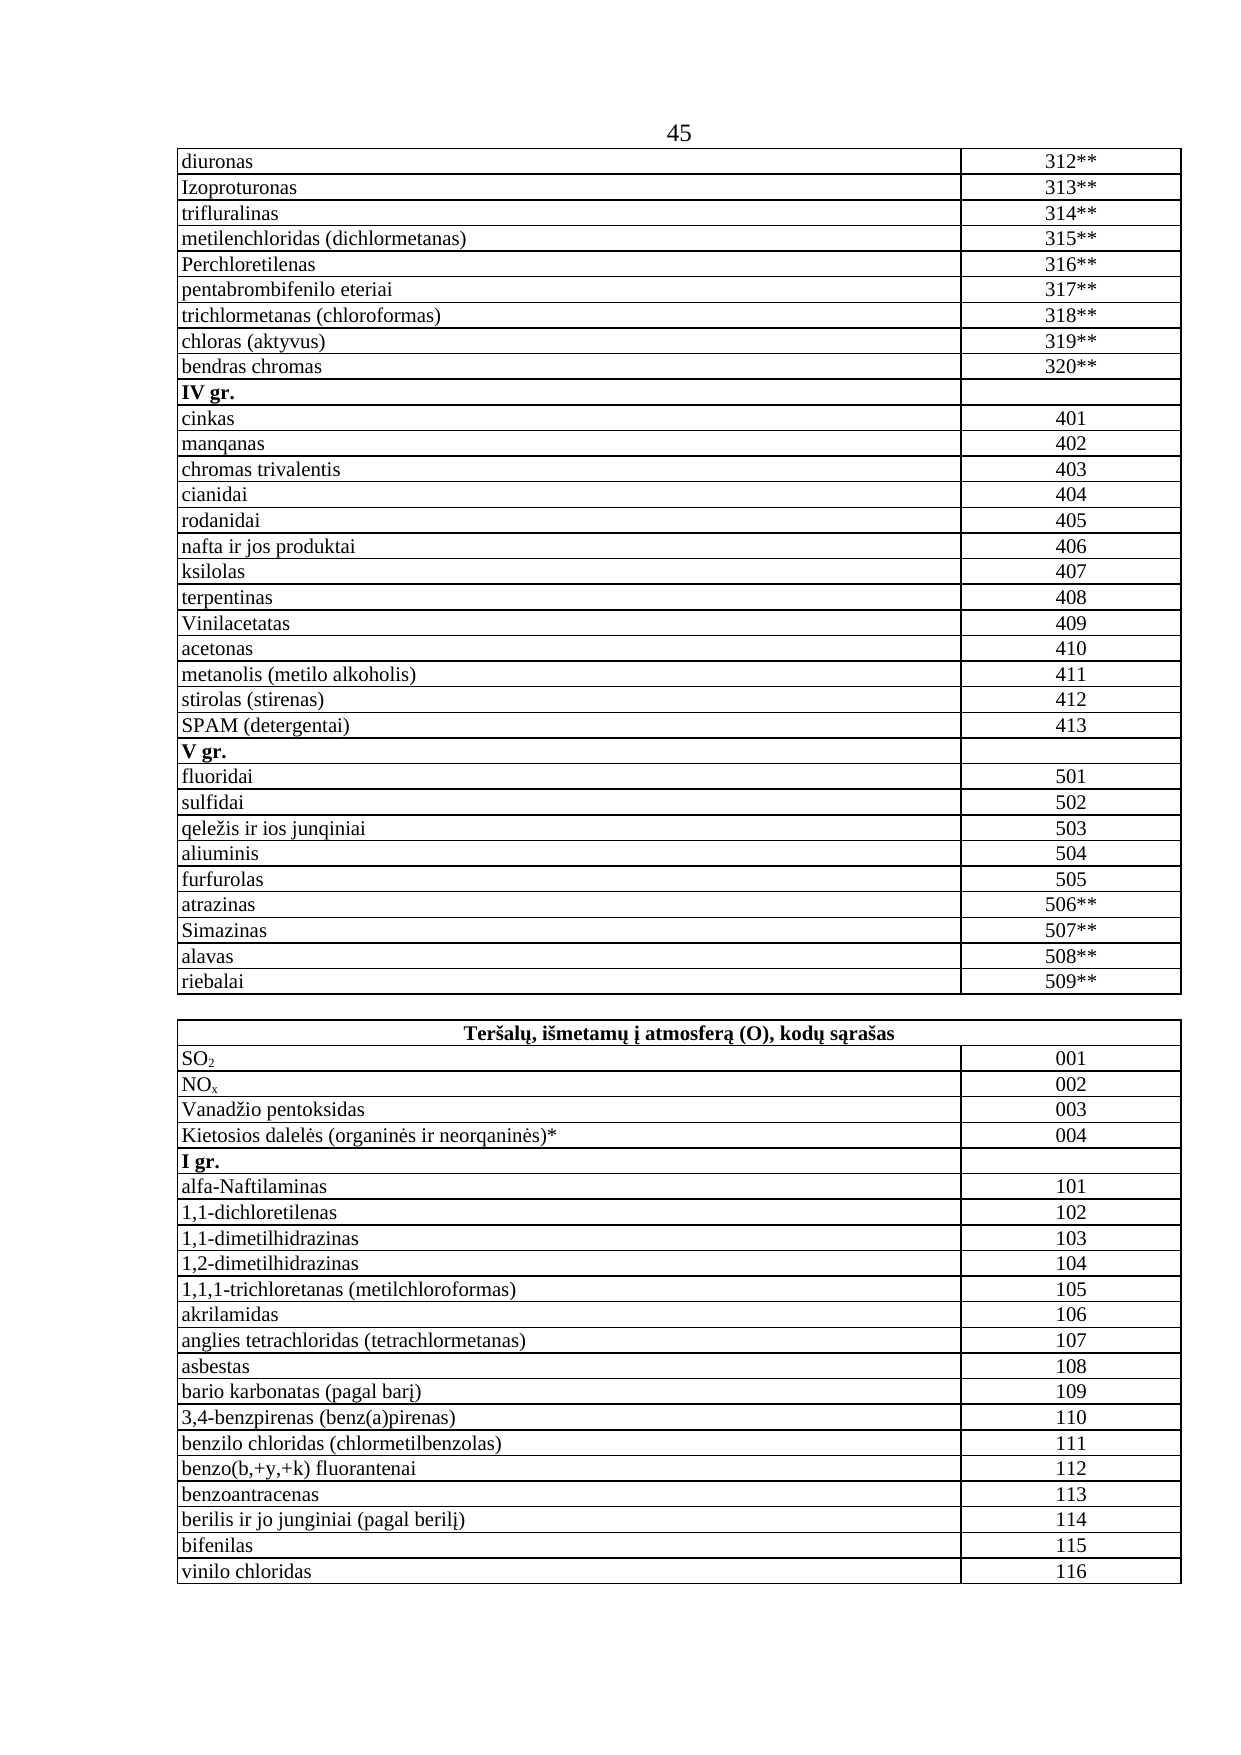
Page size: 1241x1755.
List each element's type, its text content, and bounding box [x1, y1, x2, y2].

table_cell 408 [962, 585, 1180, 609]
table_cell rodanidai [178, 508, 960, 532]
table_cell NOx [178, 1072, 960, 1096]
table_cell [962, 739, 1180, 763]
table_cell bario karbonatas (pagal barį) [178, 1379, 960, 1403]
table_cell Perchloretilenas [178, 252, 960, 276]
table_cell 104 [962, 1251, 1180, 1275]
table_cell bendras chromas [178, 354, 960, 378]
table_cell vinilo chloridas [178, 1559, 960, 1583]
table_cell metanolis (metilo alkoholis) [178, 662, 960, 686]
table_cell 407 [962, 559, 1180, 583]
table_cell 318** [962, 303, 1180, 327]
table_cell metilenchloridas (dichlormetanas) [178, 226, 960, 250]
table_cell aliuminis [178, 841, 960, 865]
table_cell 114 [962, 1507, 1180, 1531]
table_cell chloras (aktyvus) [178, 329, 960, 353]
table_cell 314** [962, 201, 1180, 224]
table_cell furfurolas [178, 867, 960, 891]
table_cell 111 [962, 1431, 1180, 1454]
table_cell Vanadžio pentoksidas [178, 1097, 960, 1121]
table_cell 317** [962, 277, 1180, 301]
table_cell 319** [962, 329, 1180, 353]
table_cell 109 [962, 1379, 1180, 1403]
table_cell 409 [962, 611, 1180, 634]
table_cell alavas [178, 944, 960, 968]
table_cell 402 [962, 431, 1180, 455]
table_cell berilis ir jo junginiai (pagal berilį) [178, 1507, 960, 1531]
table_cell 1,2-dimetilhidrazinas [178, 1251, 960, 1275]
table_cell 108 [962, 1354, 1180, 1378]
table_cell 502 [962, 790, 1180, 814]
table_cell SPAM (detergentai) [178, 713, 960, 737]
table_cell 320** [962, 354, 1180, 378]
table_cell 505 [962, 867, 1180, 891]
table_cell trichlormetanas (chloroformas) [178, 303, 960, 327]
table_cell cinkas [178, 406, 960, 429]
table_cell 507** [962, 918, 1180, 942]
table_cell 504 [962, 841, 1180, 865]
table_cell trifluralinas [178, 201, 960, 224]
table_cell akrilamidas [178, 1302, 960, 1326]
table_cell 1,1,1-trichloretanas (metilchloroformas) [178, 1277, 960, 1301]
table_cell [962, 1149, 1180, 1173]
table_cell SO2 [178, 1046, 960, 1070]
table_cell V gr. [178, 739, 960, 763]
table_cell 107 [962, 1328, 1180, 1352]
table_cell 411 [962, 662, 1180, 686]
table_cell 1,1-dichloretilenas [178, 1200, 960, 1224]
table_cell 105 [962, 1277, 1180, 1301]
table_cell benzilo chloridas (chlormetilbenzolas) [178, 1431, 960, 1454]
table_cell 1,1-dimetilhidrazinas [178, 1226, 960, 1249]
table_cell ksilolas [178, 559, 960, 583]
table_cell diuronas [178, 149, 960, 173]
table_cell 001 [962, 1046, 1180, 1070]
table_cell 406 [962, 534, 1180, 558]
table_cell Vinilacetatas [178, 611, 960, 634]
table_cell chromas trivalentis [178, 457, 960, 481]
table_cell Teršalų, išmetamų į atmosferą (O), kodų sąrašas [178, 1021, 1180, 1044]
table_cell nafta ir jos produktai [178, 534, 960, 558]
table_cell 004 [962, 1123, 1180, 1147]
table_cell atrazinas [178, 892, 960, 916]
table_cell Simazinas [178, 918, 960, 942]
table_cell stirolas (stirenas) [178, 687, 960, 711]
table_cell 404 [962, 482, 1180, 506]
table_cell 501 [962, 764, 1180, 788]
table_cell 110 [962, 1405, 1180, 1429]
table_cell 509** [962, 969, 1180, 993]
table_cell 405 [962, 508, 1180, 532]
table_cell 101 [962, 1174, 1180, 1198]
table_cell 003 [962, 1097, 1180, 1121]
table_cell 106 [962, 1302, 1180, 1326]
table_cell 3,4-benzpirenas (benz(a)pirenas) [178, 1405, 960, 1429]
table_cell 403 [962, 457, 1180, 481]
table_cell 401 [962, 406, 1180, 429]
table_cell 312** [962, 149, 1180, 173]
table_cell fluoridai [178, 764, 960, 788]
table_cell terpentinas [178, 585, 960, 609]
table_cell I gr. [178, 1149, 960, 1173]
table_cell sulfidai [178, 790, 960, 814]
table_cell riebalai [178, 969, 960, 993]
table_cell 413 [962, 713, 1180, 737]
table_cell [177, 995, 961, 1019]
table_cell 115 [962, 1533, 1180, 1557]
table_cell benzo(b,+y,+k) fluorantenai [178, 1456, 960, 1480]
table_cell 506** [962, 892, 1180, 916]
table_cell bifenilas [178, 1533, 960, 1557]
table_cell pentabrombifenilo eteriai [178, 277, 960, 301]
table_cell asbestas [178, 1354, 960, 1378]
table_cell 112 [962, 1456, 1180, 1480]
table_cell manqanas [178, 431, 960, 455]
table_cell Kietosios dalelės (organinės ir neorqaninės)* [178, 1123, 960, 1147]
table_cell acetonas [178, 636, 960, 660]
table_cell qeležis ir ios junqiniai [178, 816, 960, 839]
table_cell 113 [962, 1482, 1180, 1506]
table_cell 103 [962, 1226, 1180, 1249]
table_cell cianidai [178, 482, 960, 506]
table_cell [961, 995, 1181, 1019]
table_cell 508** [962, 944, 1180, 968]
table_cell benzoantracenas [178, 1482, 960, 1506]
table_cell alfa-Naftilaminas [178, 1174, 960, 1198]
table_cell 410 [962, 636, 1180, 660]
table_cell 002 [962, 1072, 1180, 1096]
table_cell Izoproturonas [178, 175, 960, 199]
table_cell anglies tetrachloridas (tetrachlormetanas) [178, 1328, 960, 1352]
table_cell 102 [962, 1200, 1180, 1224]
table_cell 412 [962, 687, 1180, 711]
table_cell 503 [962, 816, 1180, 839]
table_cell 116 [962, 1559, 1180, 1583]
table_cell [962, 380, 1180, 404]
table_cell IV gr. [178, 380, 960, 404]
table_cell 316** [962, 252, 1180, 276]
table_cell 313** [962, 175, 1180, 199]
table_cell 315** [962, 226, 1180, 250]
